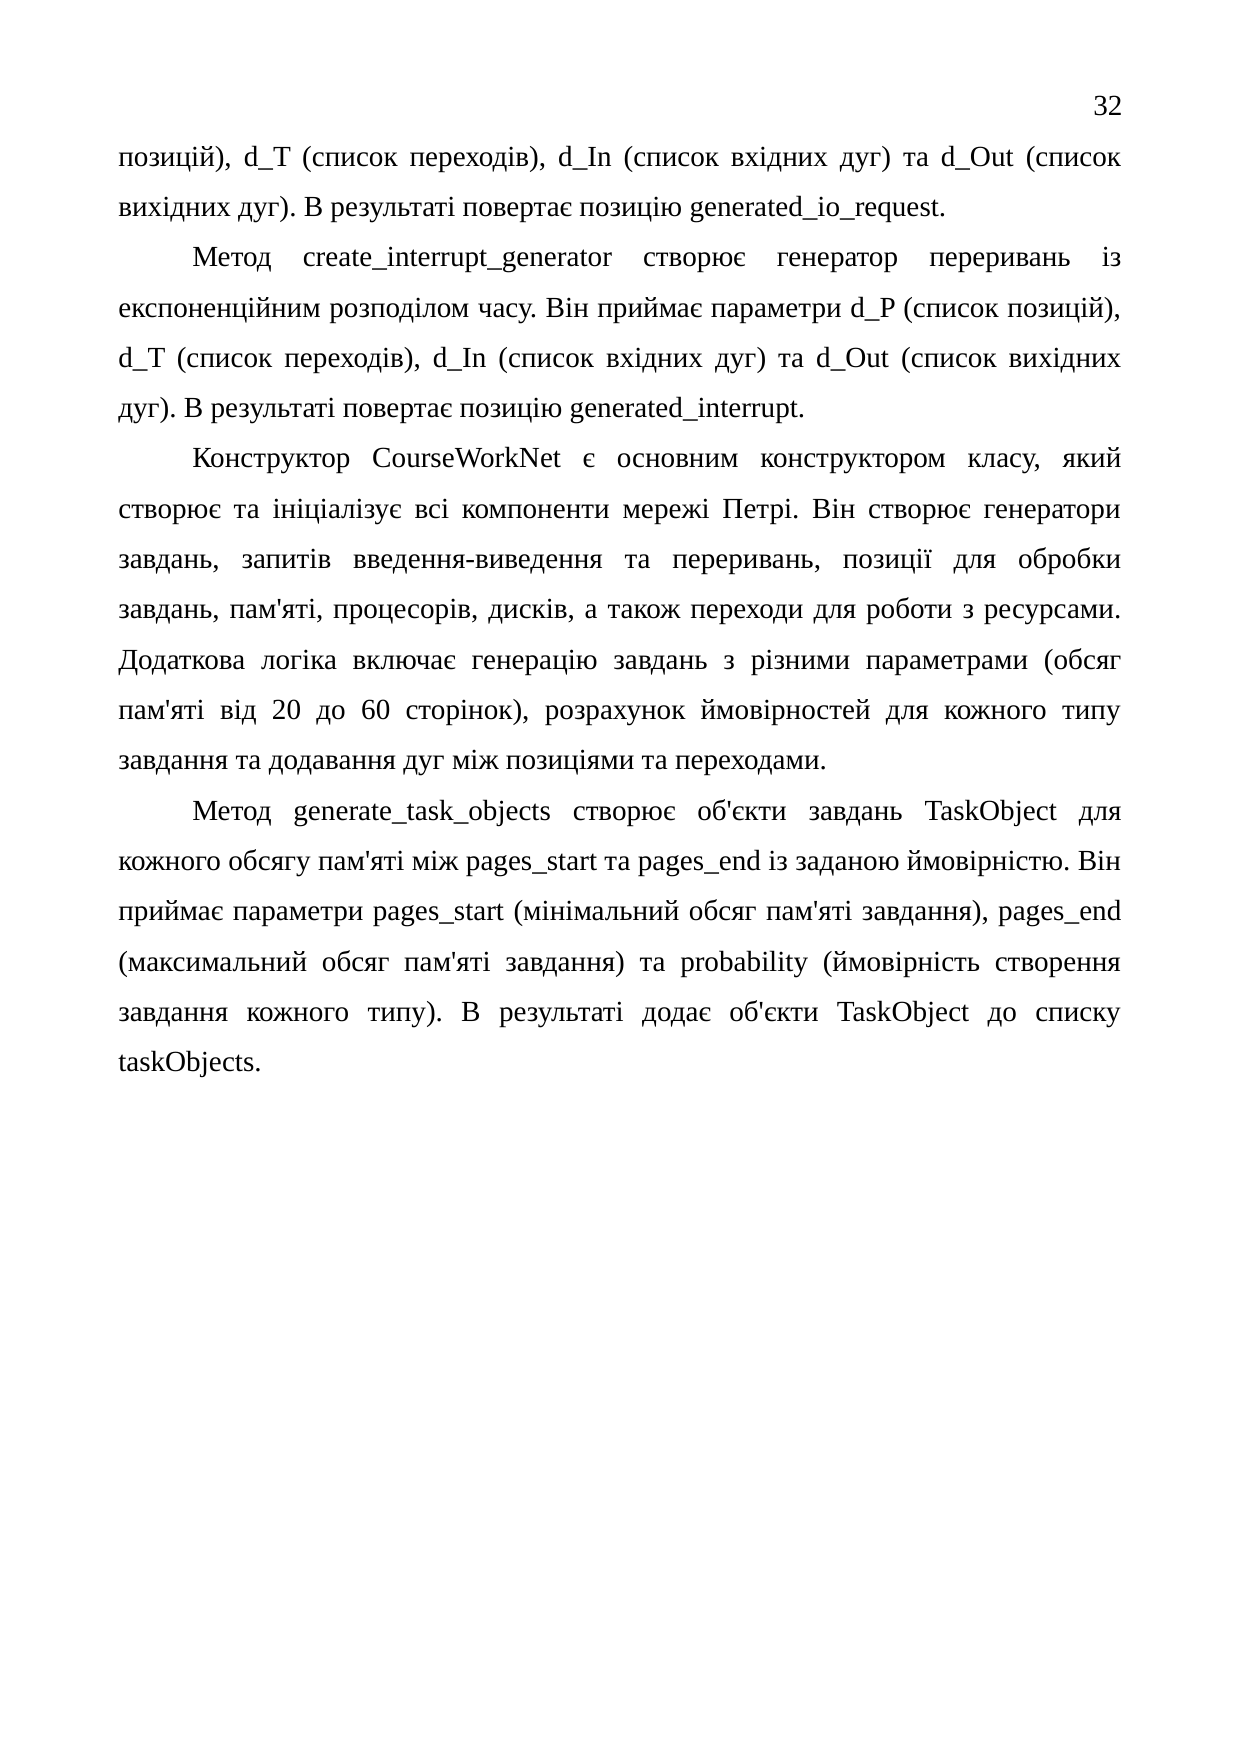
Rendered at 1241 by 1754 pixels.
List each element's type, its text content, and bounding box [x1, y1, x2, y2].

text Метод generate_task_objects створює об'єкти завдань TaskObject для кожного обсягу пам'яті між pages_start та pages_end із заданою ймовірністю. Він приймає параметри pages_start (мінімальний обсяг пам'яті завдання), pages_end (максимальний обсяг пам'яті завдання) та probability (ймовірність створення завдання кожного типу). В результаті додає об'єкти TaskObject до списку taskObjects. [118, 793, 1122, 1078]
text позицій), d_T (список переходів), d_In (список вхідних дуг) та d_Out (список вихідних дуг). В результаті повертає позицію generated_io_request. [118, 139, 1122, 223]
text Конструктор CourseWorkNet є основним конструктором класу, який створює та ініціалізує всі компоненти мережі Петрі. Він створює генератори завдань, запитів введення-виведення та переривань, позиції для обробки завдань, пам'яті, процесорів, дисків, а також переходи для роботи з ресурсами. Додаткова логіка включає генерацію завдань з різними параметрами (обсяг пам'яті від 20 до 60 сторінок), розрахунок ймовірностей для кожного типу завдання та додавання дуг між позиціями та переходами. [118, 441, 1122, 776]
text Метод create_interrupt_generator створює генератор переривань із експоненційним розподілом часу. Він приймає параметри d_P (список позицій), d_T (список переходів), d_In (список вхідних дуг) та d_Out (список вихідних дуг). В результаті повертає позицію generated_interrupt. [118, 239, 1122, 424]
